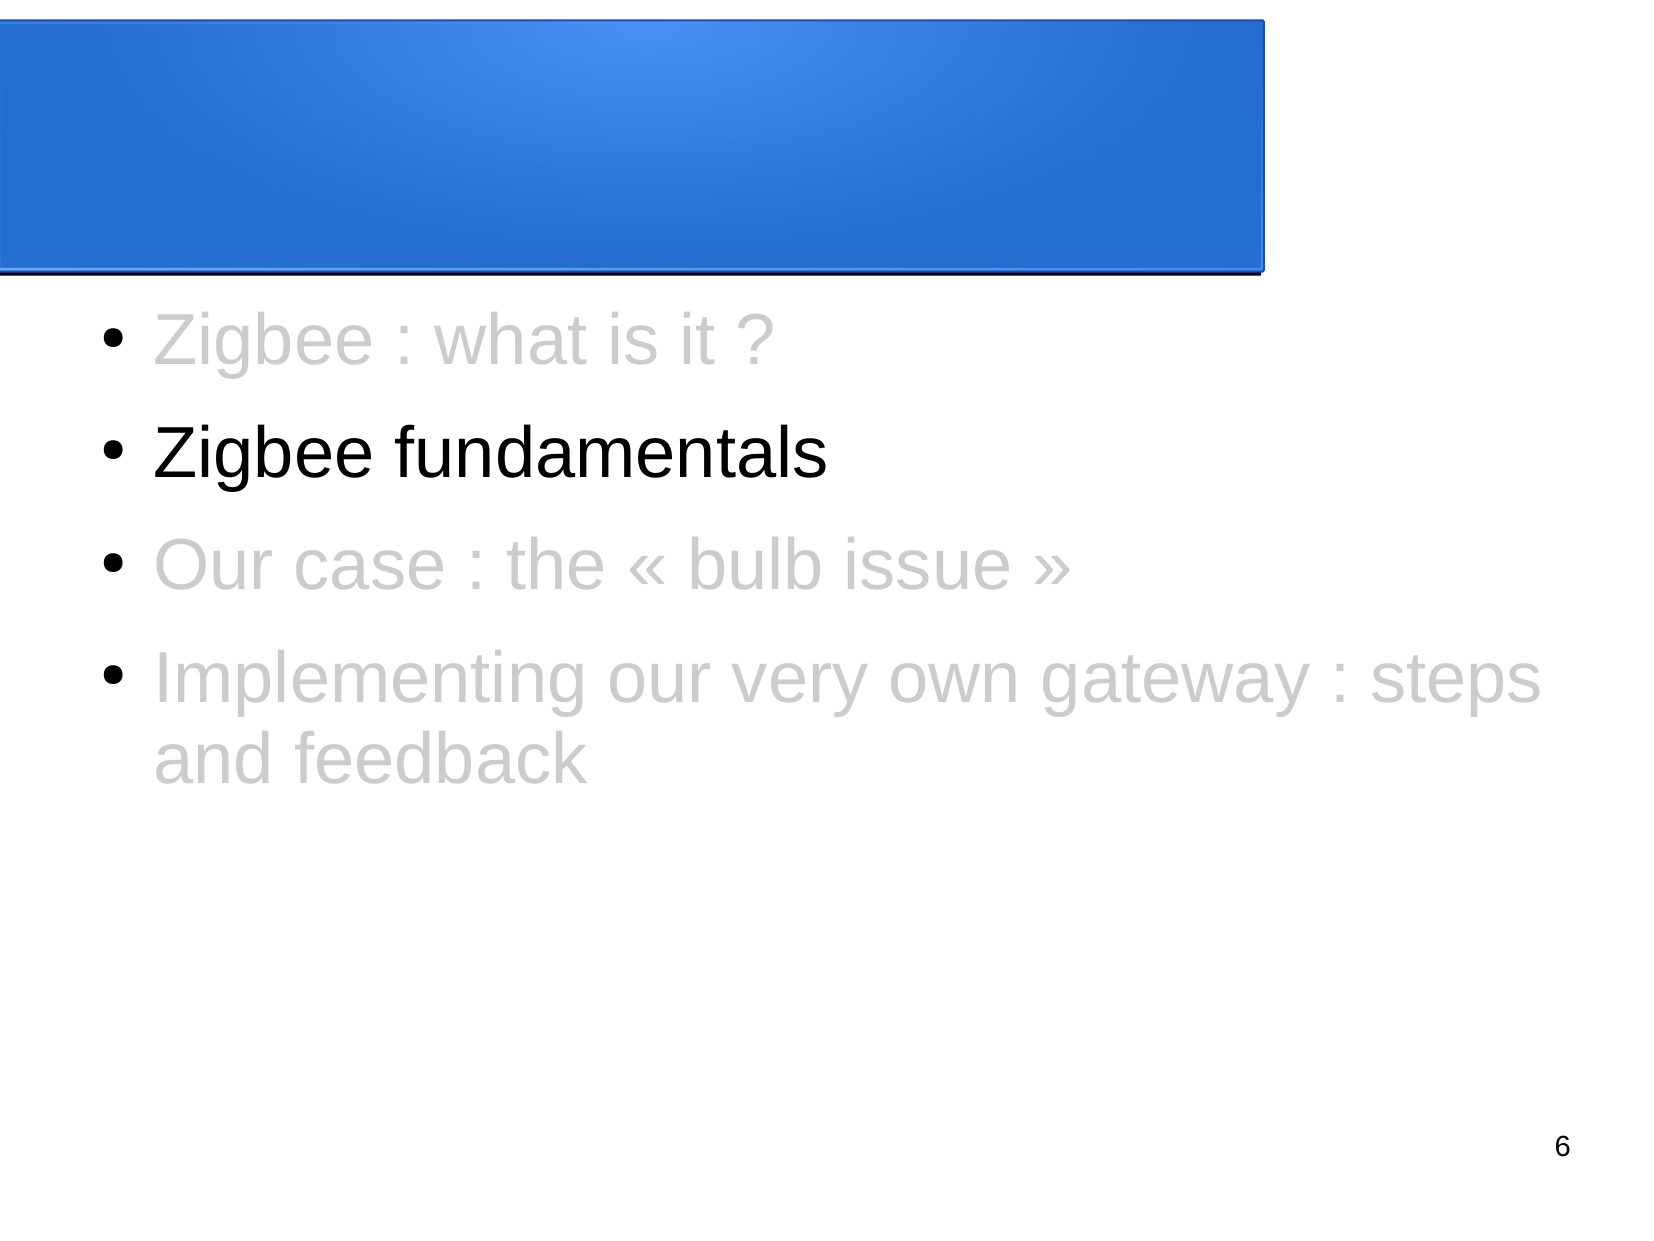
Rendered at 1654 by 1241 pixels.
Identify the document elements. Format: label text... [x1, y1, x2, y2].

list Zigbee : what is it ? Zigbee fundamentals Our case : the « bulb issue » Implementing our very own gateway : steps and feedback [82, 299, 1571, 1019]
